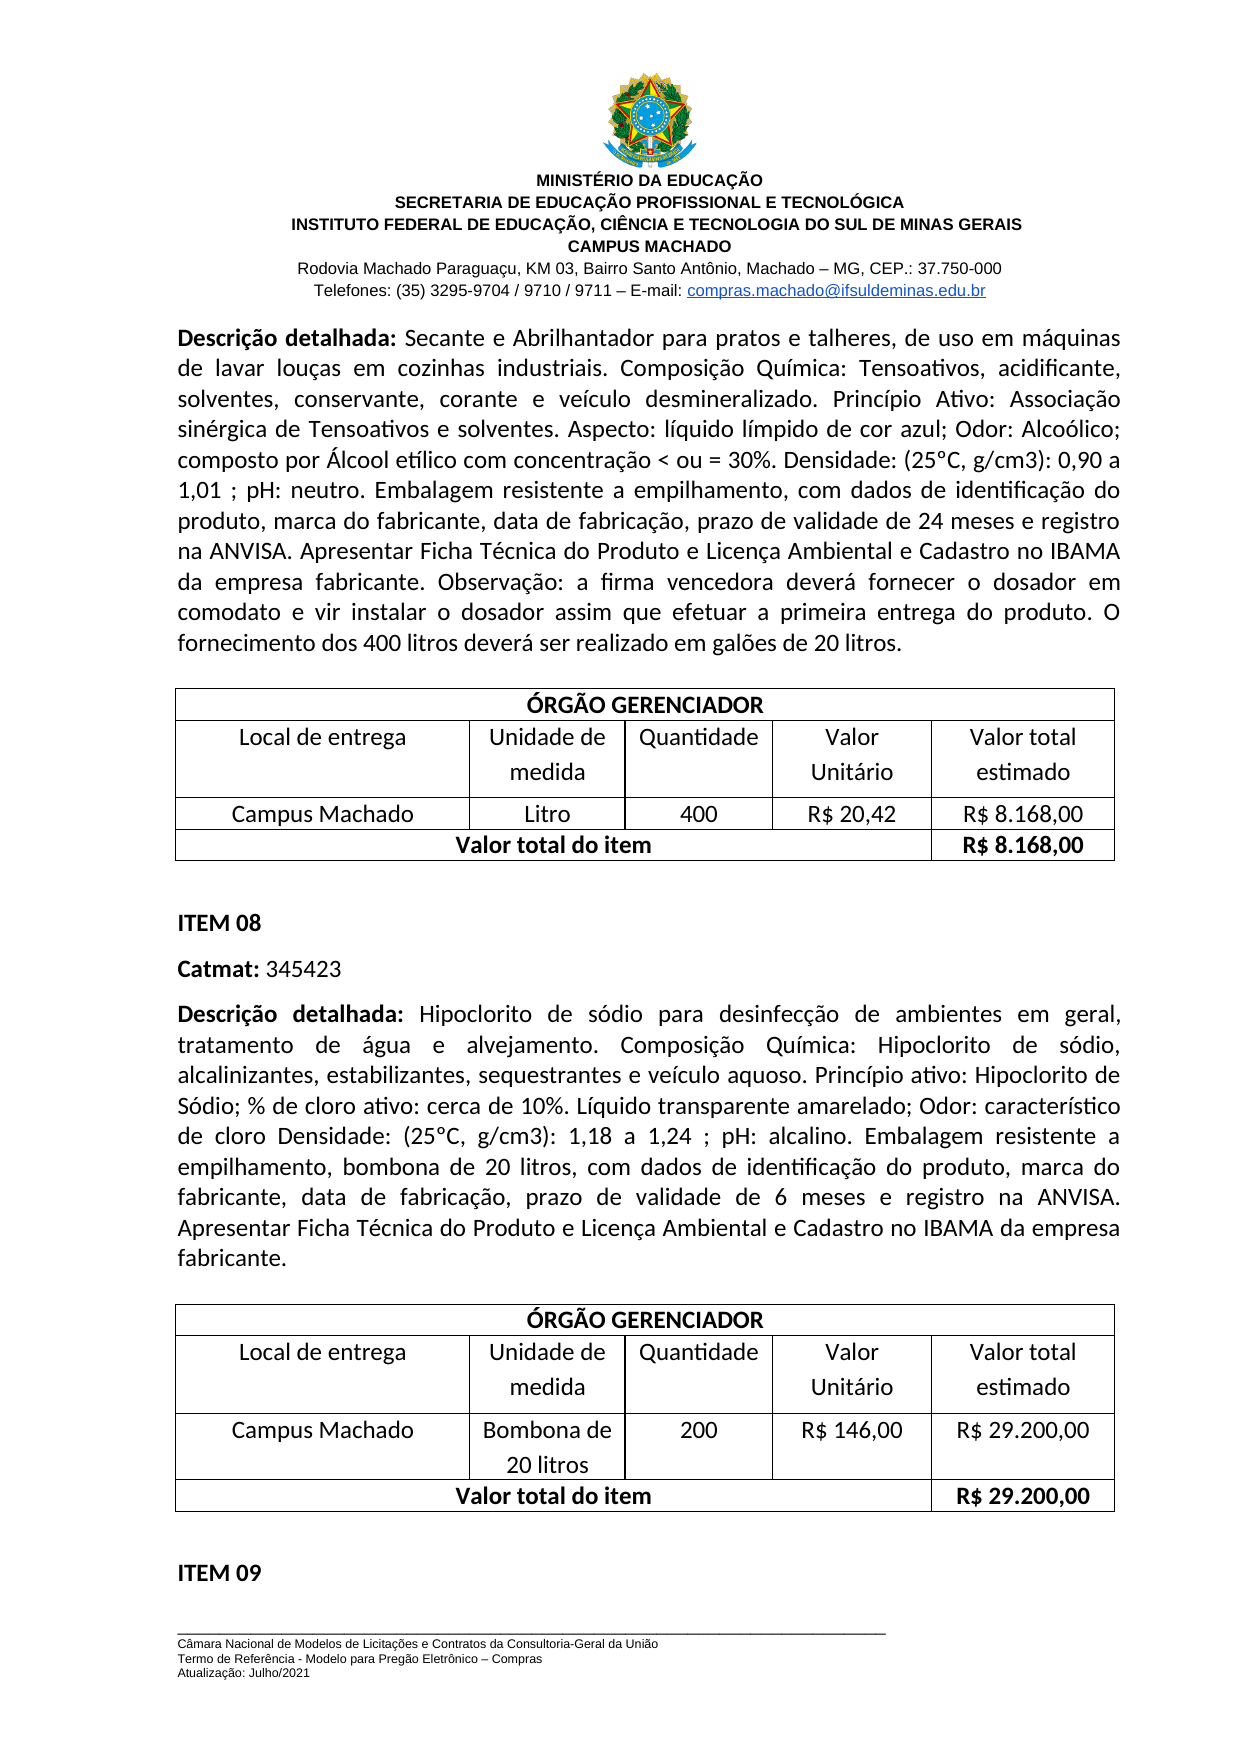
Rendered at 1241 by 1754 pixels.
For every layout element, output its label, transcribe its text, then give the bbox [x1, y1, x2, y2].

text Catmat: 345423 [177, 953, 1122, 983]
table_cell Valor total estimado [932, 721, 1114, 797]
table_cell Valor Unitário [773, 1336, 931, 1413]
table_cell Campus Machado [176, 1414, 469, 1479]
text ITEM 09 [177, 1558, 1122, 1588]
table_cell Campus Machado [176, 798, 469, 829]
text ITEM 08 [177, 907, 1122, 937]
table_cell Valor total do item [176, 830, 931, 860]
table_header ÓRGÃO GERENCIADOR [176, 689, 1114, 719]
picture [669, 149, 680, 155]
table_cell Valor Unitário [773, 721, 931, 797]
table_cell 400 [626, 798, 772, 829]
table_cell Litro [470, 798, 624, 829]
picture [643, 163, 658, 168]
table_cell Valor total do item [176, 1480, 931, 1511]
table_cell Local de entrega [176, 1336, 469, 1413]
table_cell R$ 8.168,00 [932, 830, 1114, 860]
table_cell Valor total estimado [932, 1336, 1114, 1413]
table_cell R$ 29.200,00 [932, 1414, 1114, 1479]
table_cell Unidade de medida [470, 1336, 624, 1413]
table_cell Unidade de medida [470, 721, 624, 797]
table_cell Quantidade [626, 1336, 772, 1413]
table_cell Local de entrega [176, 721, 469, 797]
picture [603, 73, 697, 168]
table_cell R$ 29.200,00 [932, 1480, 1114, 1511]
text Descrição detalhada: Secante e Abrilhantador para pratos e talheres, de uso em máquinas de lavar louças em cozinhas industriais. Composição Química: Tensoativos, acidificante, solventes, conservante, corante e veículo desmineralizado. Princípio Ativo: Associação sinérgica de Tensoativos e solventes. Aspecto: líquido límpido de cor azul; Odor: Alcoólico; composto por Álcool etílico com concentração < ou = 30%. Densidade: (25ºC, g/cm3): 0,90 a 1,01 ; pH: neutro. Embalagem resistente a empilhamento, com dados de identificação do produto, marca do fabricante, data de fabricação, prazo de validade de 24 meses e registro na ANVISA. Apresentar Ficha Técnica do Produto e Licença Ambiental e Cadastro no IBAMA da empresa fabricante. Observação: a firma vencedora deverá fornecer o dosador em comodato e vir instalar o dosador assim que efetuar a primeira entrega do produto. O fornecimento dos 400 litros deverá ser realizado em galões de 20 litros. [177, 322, 1122, 657]
table_header ÓRGÃO GERENCIADOR [176, 1305, 1114, 1335]
table_cell R$ 20,42 [773, 798, 931, 829]
table_cell Quantidade [626, 721, 772, 797]
table_cell Bombona de 20 litros [470, 1414, 624, 1479]
table_cell R$ 146,00 [773, 1414, 931, 1479]
text Descrição detalhada: Hipoclorito de sódio para desinfecção de ambientes em geral, tratamento de água e alvejamento. Composição Química: Hipoclorito de sódio, alcalinizantes, estabilizantes, sequestrantes e veículo aquoso. Princípio ativo: Hipoclorito de Sódio; % de cloro ativo: cerca de 10%. Líquido transparente amarelado; Odor: característico de cloro Densidade: (25ºC, g/cm3): 1,18 a 1,24 ; pH: alcalino. Embalagem resistente a empilhamento, bombona de 20 litros, com dados de identificação do produto, marca do fabricante, data de fabricação, prazo de validade de 6 meses e registro na ANVISA. Apresentar Ficha Técnica do Produto e Licença Ambiental e Cadastro no IBAMA da empresa fabricante. [177, 998, 1122, 1273]
table_cell R$ 8.168,00 [932, 798, 1114, 829]
table_cell 200 [626, 1414, 772, 1479]
